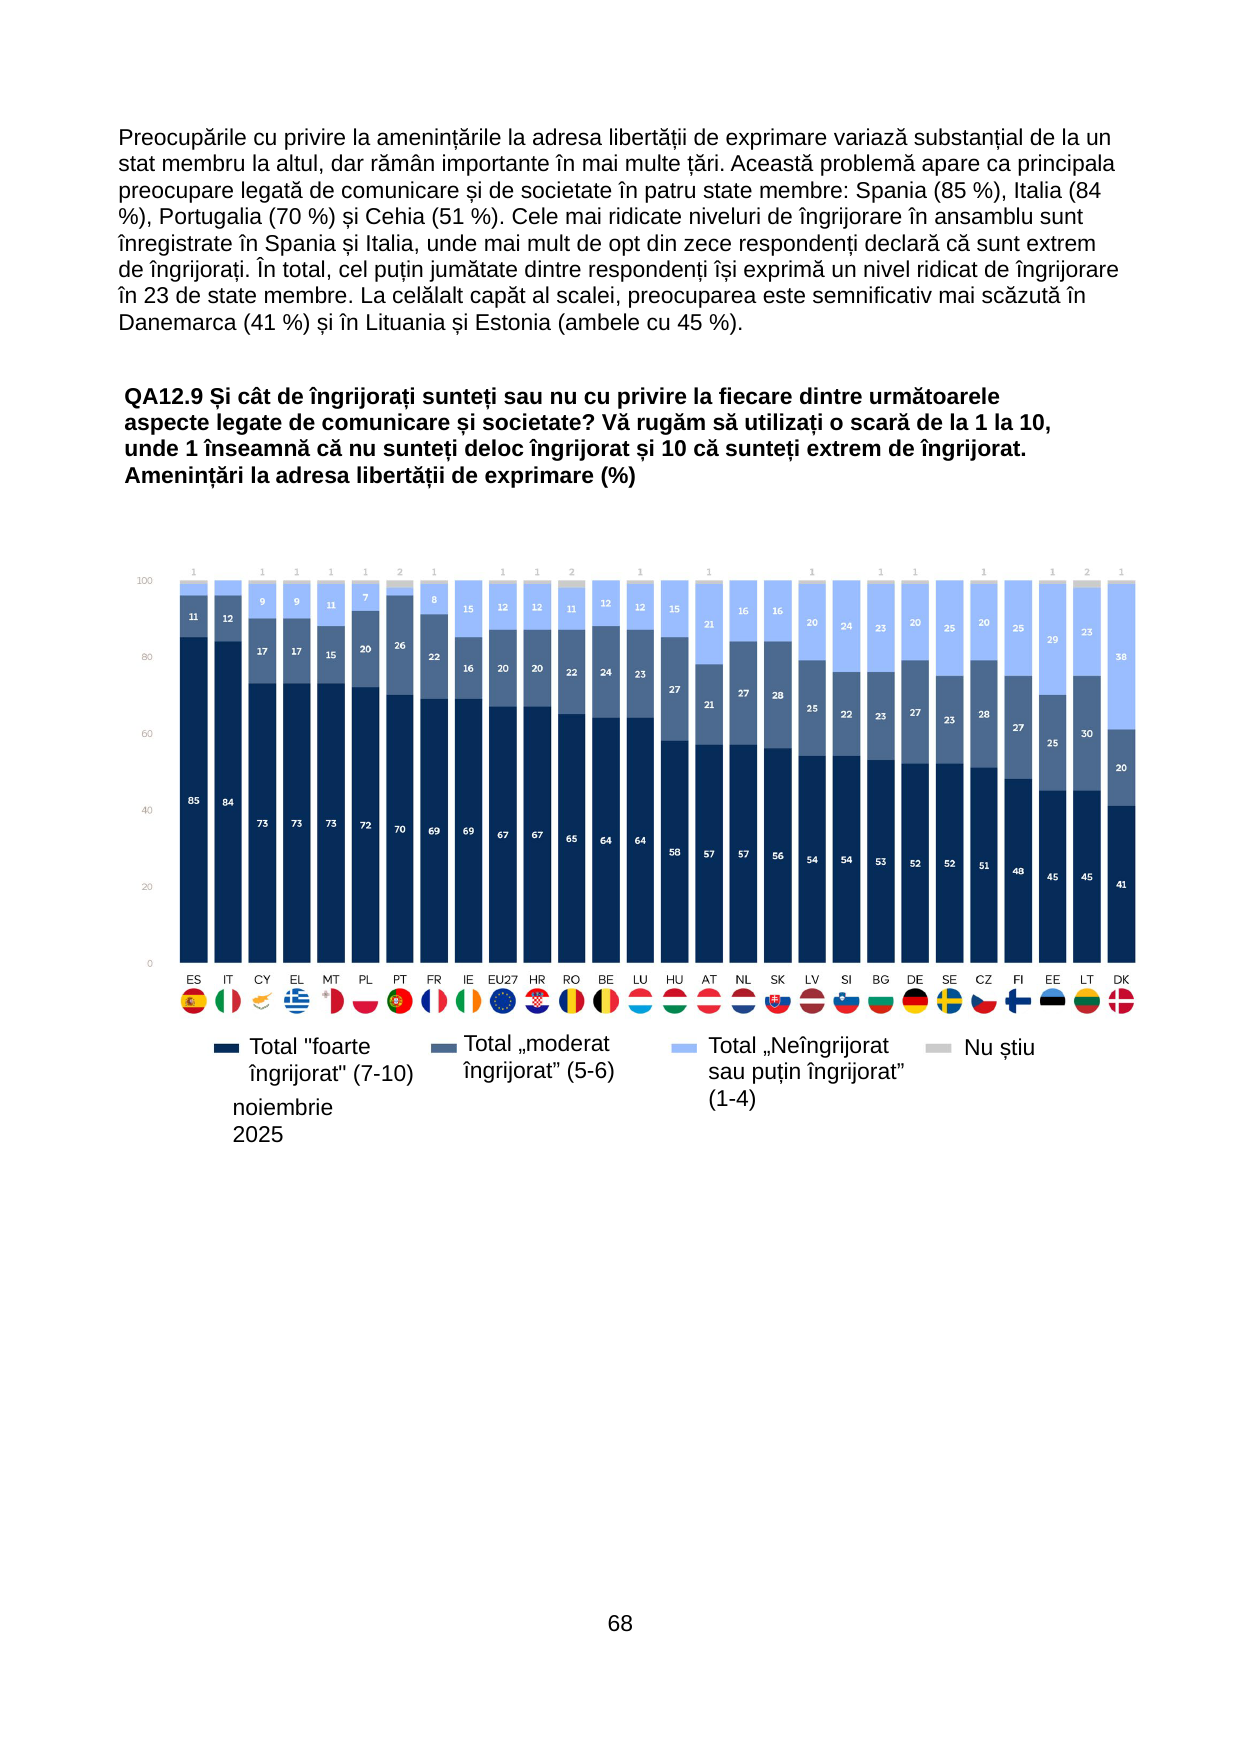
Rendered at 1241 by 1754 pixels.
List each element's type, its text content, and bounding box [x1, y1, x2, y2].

text Preocupările cu privire la amenințările la adresa libertății de exprimare variază substanțial de la un stat membru la altul, dar rămân importante în mai multe țări. Această problemă apare ca principala preocupare legată de comunicare și de societate în patru state membre: Spania (85 %), Italia (84 %), Portugalia (70 %) și Cehia (51 %). Cele mai ridicate niveluri de îngrijorare în ansamblu sunt înregistrate în Spania și Italia, unde mai mult de opt din zece respondenți declară că sunt extrem de îngrijorați. În total, cel puțin jumătate dintre respondenți își exprimă un nivel ridicat de îngrijorare în 23 de state membre. La celălalt capăt al scalei, preocuparea este semnificativ mai scăzută în Danemarca (41 %) și în Lituania și Estonia (ambele cu 45 %). [118, 124, 1122, 335]
picture [822, 1042, 828, 1052]
picture [131, 565, 1142, 1023]
picture [206, 1035, 956, 1056]
